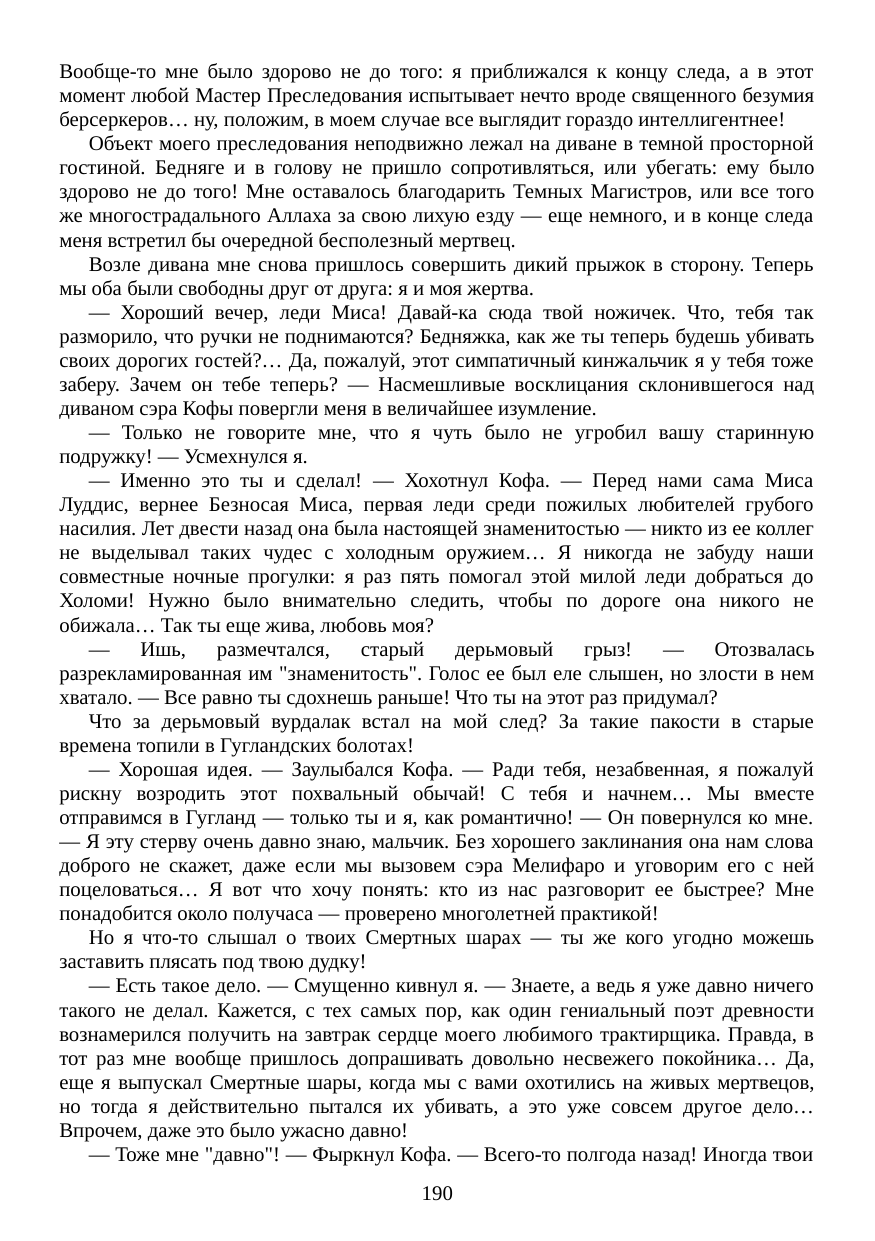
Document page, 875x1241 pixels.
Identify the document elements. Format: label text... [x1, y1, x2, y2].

text — Хороший вечер, леди Миса! Давай-ка сюда твой ножичек. Что, тебя так разморило, что ручки не поднимаются? Бедняжка, как же ты теперь будешь убивать своих дорогих гостей?… Да, пожалуй, этот симпатичный кинжальчик я у тебя тоже заберу. Зачем он тебе теперь? — Насмешливые восклицания склонившегося над диваном сэра Кофы повергли меня в величайшее изумление. [59, 300, 815, 420]
text Но я что-то слышал о твоих Смертных шарах — ты же кого угодно можешь заставить плясать под твою дудку! [59, 925, 815, 973]
text — Есть такое дело. — Смущенно кивнул я. — Знаете, а ведь я уже давно ничего такого не делал. Кажется, с тех самых пор, как один гениальный поэт древности вознамерился получить на завтрак сердце моего любимого трактирщика. Правда, в тот раз мне вообще пришлось допрашивать довольно несвежего покойника… Да, еще я выпускал Смертные шары, когда мы с вами охотились на живых мертвецов, но тогда я действительно пытался их убивать, а это уже совсем другое дело… Впрочем, даже это было ужасно давно! [59, 973, 815, 1142]
text — Ишь, размечтался, старый дерьмовый грыз! — Отозвалась разрекламированная им "знаменитость". Голос ее был еле слышен, но злости в нем хватало. — Все равно ты сдохнешь раньше! Что ты на этот раз придумал? [59, 637, 815, 709]
text — Тоже мне "давно"! — Фыркнул Кофа. — Всего-то полгода назад! Иногда твои [59, 1142, 815, 1166]
text — Именно это ты и сделал! — Хохотнул Кофа. — Перед нами сама Миса Луддис, вернее Безносая Миса, первая леди среди пожилых любителей грубого насилия. Лет двести назад она была настоящей знаменитостью — никто из ее коллег не выделывал таких чудес с холодным оружием… Я никогда не забуду наши совместные ночные прогулки: я раз пять помогал этой милой леди добраться до Холоми! Нужно было внимательно следить, чтобы по дороге она никого не обижала… Так ты еще жива, любовь моя? [59, 468, 815, 637]
text Что за дерьмовый вурдалак встал на мой след? За такие пакости в старые времена топили в Гугландских болотах! [59, 709, 815, 757]
text Вообще-то мне было здорово не до того: я приближался к концу следа, а в этот момент любой Мастер Преследования испытывает нечто вроде священного безумия берсеркеров… ну, положим, в моем случае все выглядит гораздо интеллигентнее! [59, 59, 815, 131]
text Объект моего преследования неподвижно лежал на диване в темной просторной гостиной. Бедняге и в голову не пришло сопротивляться, или убегать: ему было здорово не до того! Мне оставалось благодарить Темных Магистров, или все того же многострадального Аллаха за свою лихую езду — еще немного, и в конце следа меня встретил бы очередной бесполезный мертвец. [59, 131, 815, 252]
text — Хорошая идея. — Заулыбался Кофа. — Ради тебя, незабвенная, я пожалуй рискну возродить этот похвальный обычай! С тебя и начнем… Мы вместе отправимся в Гугланд — только ты и я, как романтично! — Он повернулся ко мне. — Я эту стерву очень давно знаю, мальчик. Без хорошего заклинания она нам слова доброго не скажет, даже если мы вызовем сэра Мелифаро и уговорим его с ней поцеловаться… Я вот что хочу понять: кто из нас разговорит ее быстрее? Мне понадобится около получаса — проверено многолетней практикой! [59, 757, 815, 925]
text — Только не говорите мне, что я чуть было не угробил вашу старинную подружку! — Усмехнулся я. [59, 420, 815, 468]
text Возле дивана мне снова пришлось совершить дикий прыжок в сторону. Теперь мы оба были свободны друг от друга: я и моя жертва. [59, 252, 815, 300]
